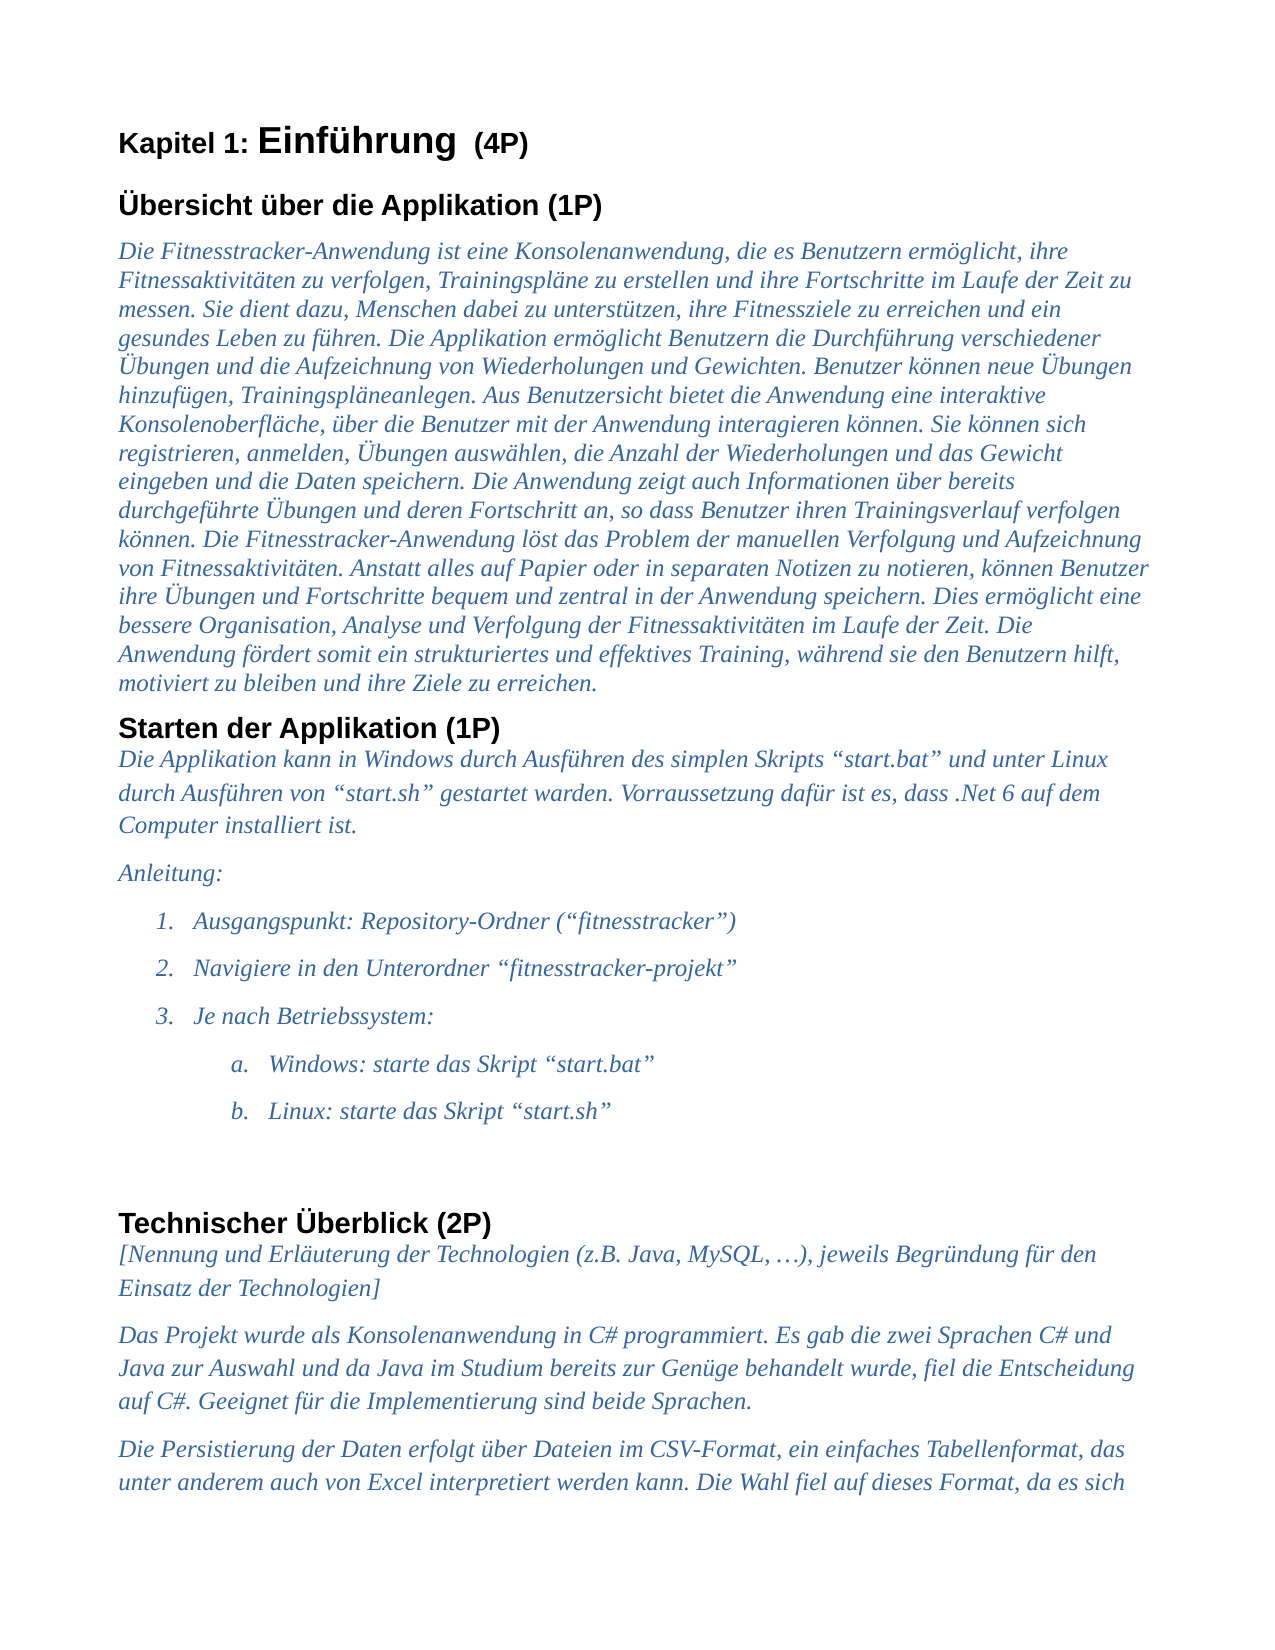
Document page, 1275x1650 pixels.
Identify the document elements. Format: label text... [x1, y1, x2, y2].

subtitle Starten der Applikation (1P) [118, 711, 1157, 744]
list Linux: starte das Skript “start.sh” [231, 1096, 1157, 1125]
list Windows: starte das Skript “start.bat” [231, 1049, 1157, 1077]
list Ausgangspunkt: Repository-Ordner (“fitnesstracker”) [156, 906, 1157, 934]
text [Nennung und Erläuterung der Technologien (z.B. Java, MySQL, …), jeweils Begründung für den Einsatz der Technologien] [118, 1239, 1157, 1301]
list Navigiere in den Unterordner “fitnesstracker-projekt” [156, 953, 1157, 982]
text Das Projekt wurde als Konsolenanwendung in C# programmiert. Es gab die zwei Sprachen C# und Java zur Auswahl und da Java im Studium bereits zur Genüge behandelt wurde, fiel die Entscheidung auf C#. Geeignet für die Implementierung sind beide Sprachen. [118, 1320, 1157, 1415]
text Die Applikation kann in Windows durch Ausführen des simplen Skripts “start.bat” und unter Linux durch Ausführen von “start.sh” gestartet warden. Vorraussetzung dafür ist es, dass .Net 6 auf dem Computer installiert ist. [118, 744, 1157, 839]
subtitle Übersicht über die Applikation (1P) [118, 188, 1157, 222]
subtitle Technischer Überblick (2P) [118, 1206, 1157, 1239]
text Die Persistierung der Daten erfolgt über Dateien im CSV-Format, ein einfaches Tabellenformat, das unter anderem auch von Excel interpretiert werden kann. Die Wahl fiel auf dieses Format, da es sich [118, 1434, 1157, 1496]
subtitle Kapitel 1: Einführung (4P) [118, 118, 1157, 161]
list Je nach Betriebssystem: [156, 1001, 1157, 1030]
text Anleitung: [118, 858, 1157, 887]
subtitle Die Fitnesstracker-Anwendung ist eine Konsolenanwendung, die es Benutzern ermöglicht, ihre Fitnessaktivitäten zu verfolgen, Trainingspläne zu erstellen und ihre Fortschritte im Laufe der Zeit zu messen. Sie dient dazu, Menschen dabei zu unterstützen, ihre Fitnessziele zu erreichen und ein gesundes Leben zu führen. Die Applikation ermöglicht Benutzern die Durchführung verschiedener Übungen und die Aufzeichnung von Wiederholungen und Gewichten. Benutzer können neue Übungen hinzufügen, Trainingspläneanlegen. Aus Benutzersicht bietet die Anwendung eine interaktive Konsolenoberfläche, über die Benutzer mit der Anwendung interagieren können. Sie können sich registrieren, anmelden, Übungen auswählen, die Anzahl der Wiederholungen und das Gewicht eingeben und die Daten speichern. Die Anwendung zeigt auch Informationen über bereits durchgeführte Übungen und deren Fortschritt an, so dass Benutzer ihren Trainingsverlauf verfolgen können. Die Fitnesstracker-Anwendung löst das Problem der manuellen Verfolgung und Aufzeichnung von Fitnessaktivitäten. Anstatt alles auf Papier oder in separaten Notizen zu notieren, können Benutzer ihre Übungen und Fortschritte bequem und zentral in der Anwendung speichern. Dies ermöglicht eine bessere Organisation, Analyse und Verfolgung der Fitnessaktivitäten im Laufe der Zeit. Die Anwendung fördert somit ein strukturiertes und effektives Training, während sie den Benutzern hilft, motiviert zu bleiben und ihre Ziele zu erreichen. [118, 236, 1157, 696]
